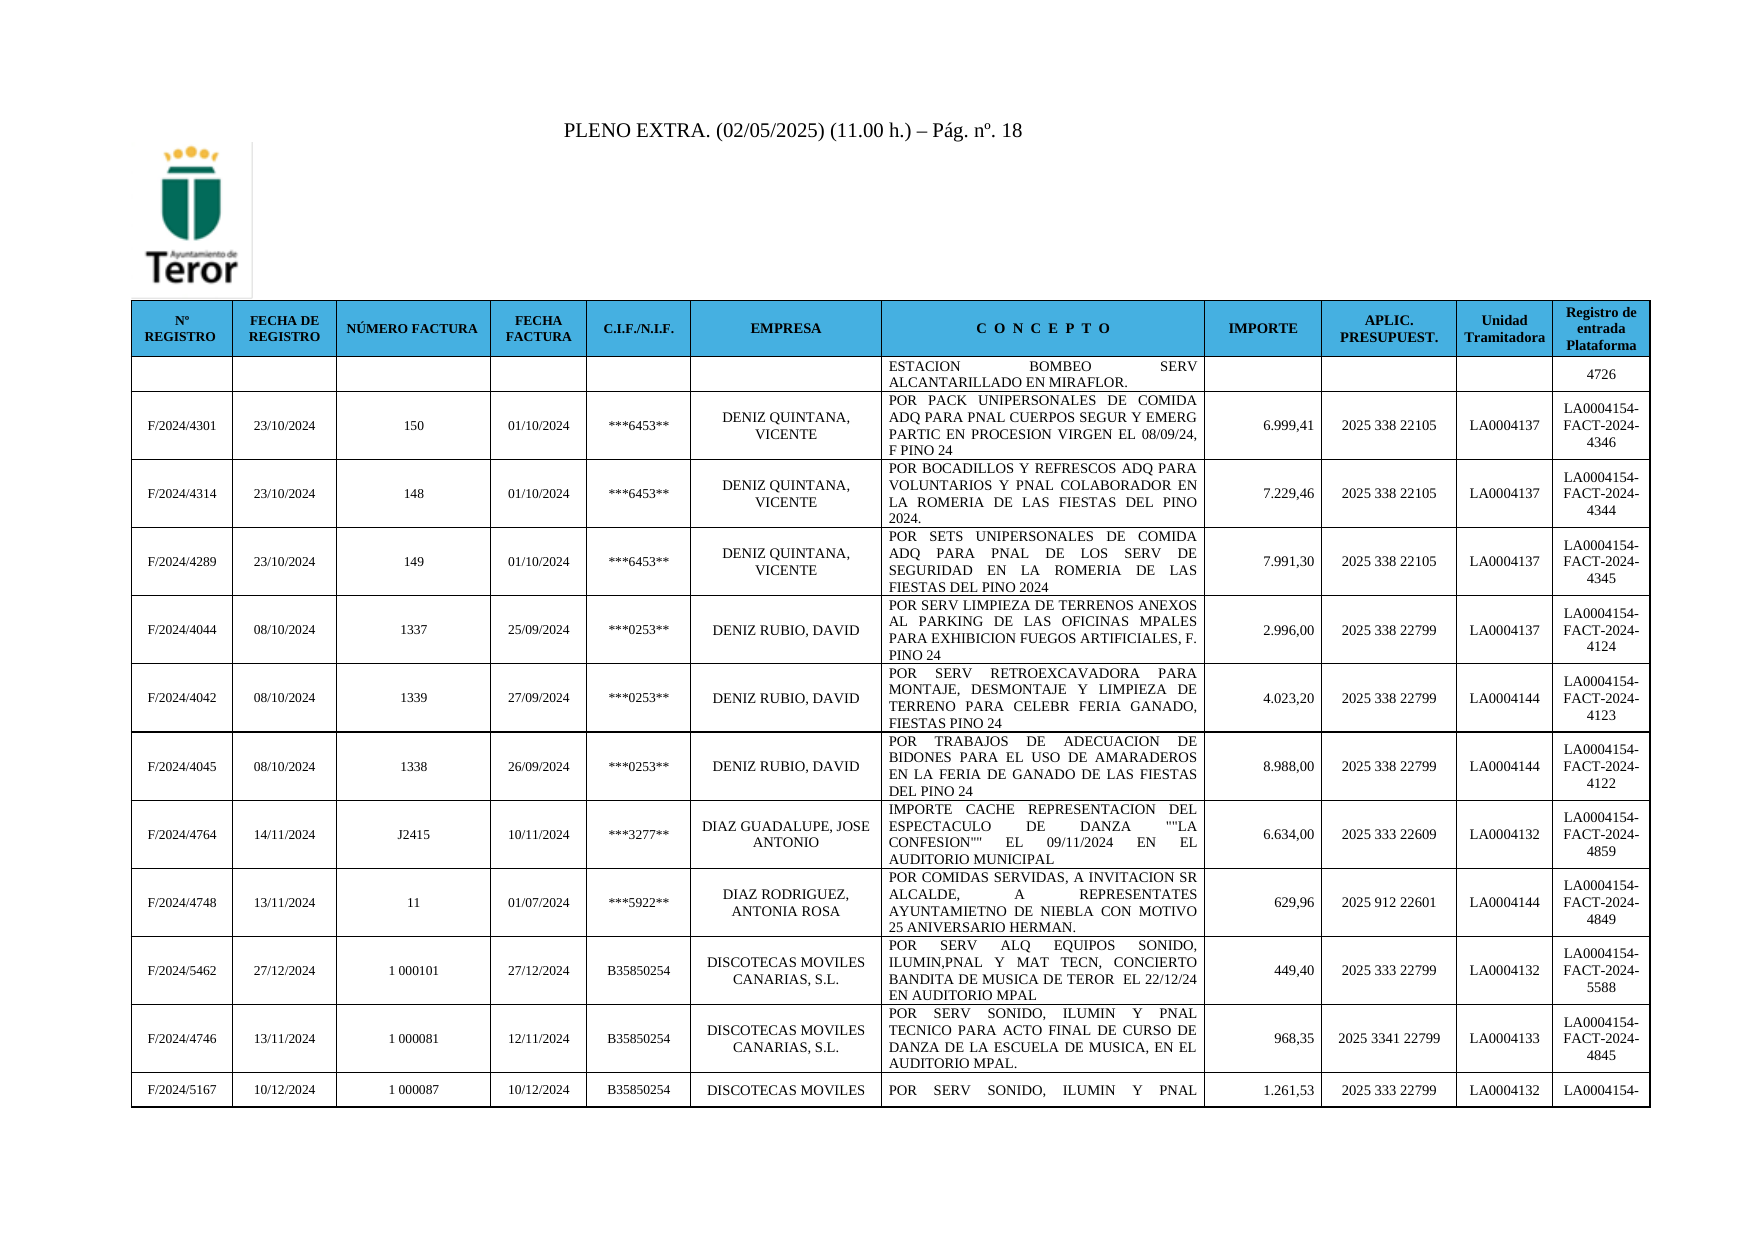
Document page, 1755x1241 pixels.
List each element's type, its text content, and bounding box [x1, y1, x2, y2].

table_cell 449,40 [1205, 937, 1321, 1004]
table_cell 26/09/2024 [491, 733, 586, 799]
table_cell J2415 [337, 801, 490, 868]
table_cell B35850254 [587, 1005, 690, 1072]
table_cell LA0004133 [1457, 1005, 1552, 1072]
table_header Unidad Tramitadora [1457, 301, 1552, 356]
table_cell 14/11/2024 [233, 801, 336, 868]
table_cell LA0004154-FACT-2024-4849 [1553, 869, 1649, 936]
table_cell POR SERV SONIDO, ILUMIN Y PNAL TECNICO PARA ACTO FINAL DE CURSO DE DANZA DE LA ESCUELA DE MUSICA, EN EL AUDITORIO MPAL. [882, 1005, 1204, 1072]
table_cell DENIZ QUINTANA, VICENTE [691, 460, 881, 527]
table_cell LA0004137 [1457, 392, 1552, 459]
table_cell LA0004154-FACT-2024-4845 [1553, 1005, 1649, 1072]
table_cell 13/11/2024 [233, 1005, 336, 1072]
table_cell 148 [337, 460, 490, 527]
table_cell ***0253** [587, 664, 690, 731]
table_cell 968,35 [1205, 1005, 1321, 1072]
table_cell LA0004132 [1457, 937, 1552, 1004]
table_cell LA0004154-FACT-2024-4346 [1553, 392, 1649, 459]
table_cell 2025 338 22105 [1322, 460, 1456, 527]
table_cell 27/09/2024 [491, 664, 586, 731]
table_cell 08/10/2024 [233, 596, 336, 663]
table_cell 10/11/2024 [491, 801, 586, 868]
table_cell ***6453** [587, 460, 690, 527]
table_cell F/2024/4289 [132, 528, 232, 595]
table_cell DIAZ RODRIGUEZ, ANTONIA ROSA [691, 869, 881, 936]
table_cell LA0004144 [1457, 869, 1552, 936]
table_cell F/2024/4045 [132, 733, 232, 799]
table_cell 2025 338 22799 [1322, 733, 1456, 799]
table_cell 12/11/2024 [491, 1005, 586, 1072]
table_cell 2025 3341 22799 [1322, 1005, 1456, 1072]
table_header EMPRESA [691, 301, 881, 356]
table_cell DISCOTECAS MOVILES CANARIAS, S.L. [691, 937, 881, 1004]
table_cell 01/07/2024 [491, 869, 586, 936]
table_cell 23/10/2024 [233, 392, 336, 459]
table_header Nº REGISTRO [132, 301, 232, 356]
table_cell POR SERV ALQ EQUIPOS SONIDO, ILUMIN,PNAL Y MAT TECN, CONCIERTO BANDITA DE MUSICA DE TEROR EL 22/12/24 EN AUDITORIO MPAL [882, 937, 1204, 1004]
table_cell 7.229,46 [1205, 460, 1321, 527]
table_cell 4.023,20 [1205, 664, 1321, 731]
table_cell ***3277** [587, 801, 690, 868]
table_cell LA0004137 [1457, 596, 1552, 663]
table_cell ***0253** [587, 733, 690, 799]
table_cell 1337 [337, 596, 490, 663]
table_cell [691, 357, 881, 391]
table_cell LA0004144 [1457, 664, 1552, 731]
table_header Registro de entrada Plataforma [1553, 301, 1649, 356]
table_cell POR PACK UNIPERSONALES DE COMIDA ADQ PARA PNAL CUERPOS SEGUR Y EMERG PARTIC EN PROCESION VIRGEN EL 08/09/24, F PINO 24 [882, 392, 1204, 459]
table_cell DENIZ QUINTANA, VICENTE [691, 392, 881, 459]
table_cell ***6453** [587, 528, 690, 595]
table_cell POR COMIDAS SERVIDAS, A INVITACION SR ALCALDE, A REPRESENTATES AYUNTAMIETNO DE NIEBLA CON MOTIVO 25 ANIVERSARIO HERMAN. [882, 869, 1204, 936]
table_cell 2025 912 22601 [1322, 869, 1456, 936]
table_cell B35850254 [587, 1073, 690, 1106]
table_cell 149 [337, 528, 490, 595]
table_cell 1 000081 [337, 1005, 490, 1072]
table_cell [132, 357, 232, 391]
table_cell 6.634,00 [1205, 801, 1321, 868]
table_header IMPORTE [1205, 301, 1321, 356]
table_cell POR BOCADILLOS Y REFRESCOS ADQ PARA VOLUNTARIOS Y PNAL COLABORADOR EN LA ROMERIA DE LAS FIESTAS DEL PINO 2024. [882, 460, 1204, 527]
table_cell ESTACION BOMBEO SERV ALCANTARILLADO EN MIRAFLOR. [882, 357, 1204, 391]
table_header NÚMERO FACTURA [337, 301, 490, 356]
table_cell 2025 333 22799 [1322, 937, 1456, 1004]
table_cell 1 000087 [337, 1073, 490, 1106]
table_cell 25/09/2024 [491, 596, 586, 663]
table_cell 01/10/2024 [491, 392, 586, 459]
table_cell [491, 357, 586, 391]
table_cell F/2024/5167 [132, 1073, 232, 1106]
table_cell LA0004154-FACT-2024-4344 [1553, 460, 1649, 527]
table_cell DISCOTECAS MOVILES CANARIAS, S.L. [691, 1005, 881, 1072]
table_cell 150 [337, 392, 490, 459]
table_cell 8.988,00 [1205, 733, 1321, 799]
table_cell 2025 338 22799 [1322, 596, 1456, 663]
table_cell ***5922** [587, 869, 690, 936]
table_cell F/2024/4748 [132, 869, 232, 936]
table_cell DENIZ QUINTANA, VICENTE [691, 528, 881, 595]
table_cell 2025 333 22609 [1322, 801, 1456, 868]
table_cell 6.999,41 [1205, 392, 1321, 459]
table_cell F/2024/4042 [132, 664, 232, 731]
table_cell 629,96 [1205, 869, 1321, 936]
table_cell 27/12/2024 [233, 937, 336, 1004]
table_cell 10/12/2024 [233, 1073, 336, 1106]
table_cell 13/11/2024 [233, 869, 336, 936]
table_cell POR TRABAJOS DE ADECUACION DE BIDONES PARA EL USO DE AMARADEROS EN LA FERIA DE GANADO DE LAS FIESTAS DEL PINO 24 [882, 733, 1204, 799]
table_cell 08/10/2024 [233, 733, 336, 799]
table_cell 2.996,00 [1205, 596, 1321, 663]
table_cell 2025 338 22799 [1322, 664, 1456, 731]
table_cell 2025 338 22105 [1322, 392, 1456, 459]
table_cell 10/12/2024 [491, 1073, 586, 1106]
table_cell LA0004132 [1457, 801, 1552, 868]
table_cell 01/10/2024 [491, 528, 586, 595]
table_cell 23/10/2024 [233, 528, 336, 595]
table_header FECHA FACTURA [491, 301, 586, 356]
table_cell LA0004144 [1457, 733, 1552, 799]
table_cell 27/12/2024 [491, 937, 586, 1004]
table_cell 1339 [337, 664, 490, 731]
table_cell POR SERV RETROEXCAVADORA PARA MONTAJE, DESMONTAJE Y LIMPIEZA DE TERRENO PARA CELEBR FERIA GANADO, FIESTAS PINO 24 [882, 664, 1204, 731]
table_cell [587, 357, 690, 391]
table_cell LA0004154-FACT-2024-4859 [1553, 801, 1649, 868]
table_cell F/2024/5462 [132, 937, 232, 1004]
table_cell 4726 [1553, 357, 1649, 391]
table_cell B35850254 [587, 937, 690, 1004]
table_cell [1205, 357, 1321, 391]
table_cell 2025 333 22799 [1322, 1073, 1456, 1106]
table_cell LA0004154-FACT-2024-4124 [1553, 596, 1649, 663]
table_cell F/2024/4746 [132, 1005, 232, 1072]
table_cell 08/10/2024 [233, 664, 336, 731]
table_cell DENIZ RUBIO, DAVID [691, 596, 881, 663]
table_cell [1322, 357, 1456, 391]
table_cell 1338 [337, 733, 490, 799]
table_cell 7.991,30 [1205, 528, 1321, 595]
table_cell LA0004154- [1553, 1073, 1649, 1106]
table_cell POR SERV LIMPIEZA DE TERRENOS ANEXOS AL PARKING DE LAS OFICINAS MPALES PARA EXHIBICION FUEGOS ARTIFICIALES, F. PINO 24 [882, 596, 1204, 663]
table_cell [337, 357, 490, 391]
table_cell 01/10/2024 [491, 460, 586, 527]
table_cell ***0253** [587, 596, 690, 663]
table_header APLIC. PRESUPUEST. [1322, 301, 1456, 356]
table_cell F/2024/4301 [132, 392, 232, 459]
table_cell DENIZ RUBIO, DAVID [691, 664, 881, 731]
table_cell ***6453** [587, 392, 690, 459]
table_cell LA0004154-FACT-2024-4123 [1553, 664, 1649, 731]
table_cell LA0004137 [1457, 528, 1552, 595]
table_cell LA0004154-FACT-2024-4122 [1553, 733, 1649, 799]
table_cell 2025 338 22105 [1322, 528, 1456, 595]
table_cell LA0004132 [1457, 1073, 1552, 1106]
table_cell F/2024/4044 [132, 596, 232, 663]
table_header FECHA DE REGISTRO [233, 301, 336, 356]
table_cell LA0004154-FACT-2024-5588 [1553, 937, 1649, 1004]
table_cell F/2024/4314 [132, 460, 232, 527]
table_cell F/2024/4764 [132, 801, 232, 868]
table_cell DIAZ GUADALUPE, JOSE ANTONIO [691, 801, 881, 868]
table_cell DENIZ RUBIO, DAVID [691, 733, 881, 799]
table_cell LA0004137 [1457, 460, 1552, 527]
table_cell 1.261,53 [1205, 1073, 1321, 1106]
table_cell LA0004154-FACT-2024-4345 [1553, 528, 1649, 595]
table_cell [233, 357, 336, 391]
table_cell POR SERV SONIDO, ILUMIN Y PNAL [882, 1073, 1204, 1106]
table_cell [1457, 357, 1552, 391]
table_cell 1 000101 [337, 937, 490, 1004]
table_cell 23/10/2024 [233, 460, 336, 527]
table_cell DISCOTECAS MOVILES [691, 1073, 881, 1106]
table_header C O N C E P T O [882, 301, 1204, 356]
table_cell IMPORTE CACHE REPRESENTACION DEL ESPECTACULO DE DANZA ""LA CONFESION"" EL 09/11/2024 EN EL AUDITORIO MUNICIPAL [882, 801, 1204, 868]
table_header C.I.F./N.I.F. [587, 301, 690, 356]
table_cell POR SETS UNIPERSONALES DE COMIDA ADQ PARA PNAL DE LOS SERV DE SEGURIDAD EN LA ROMERIA DE LAS FIESTAS DEL PINO 2024 [882, 528, 1204, 595]
table_cell 11 [337, 869, 490, 936]
